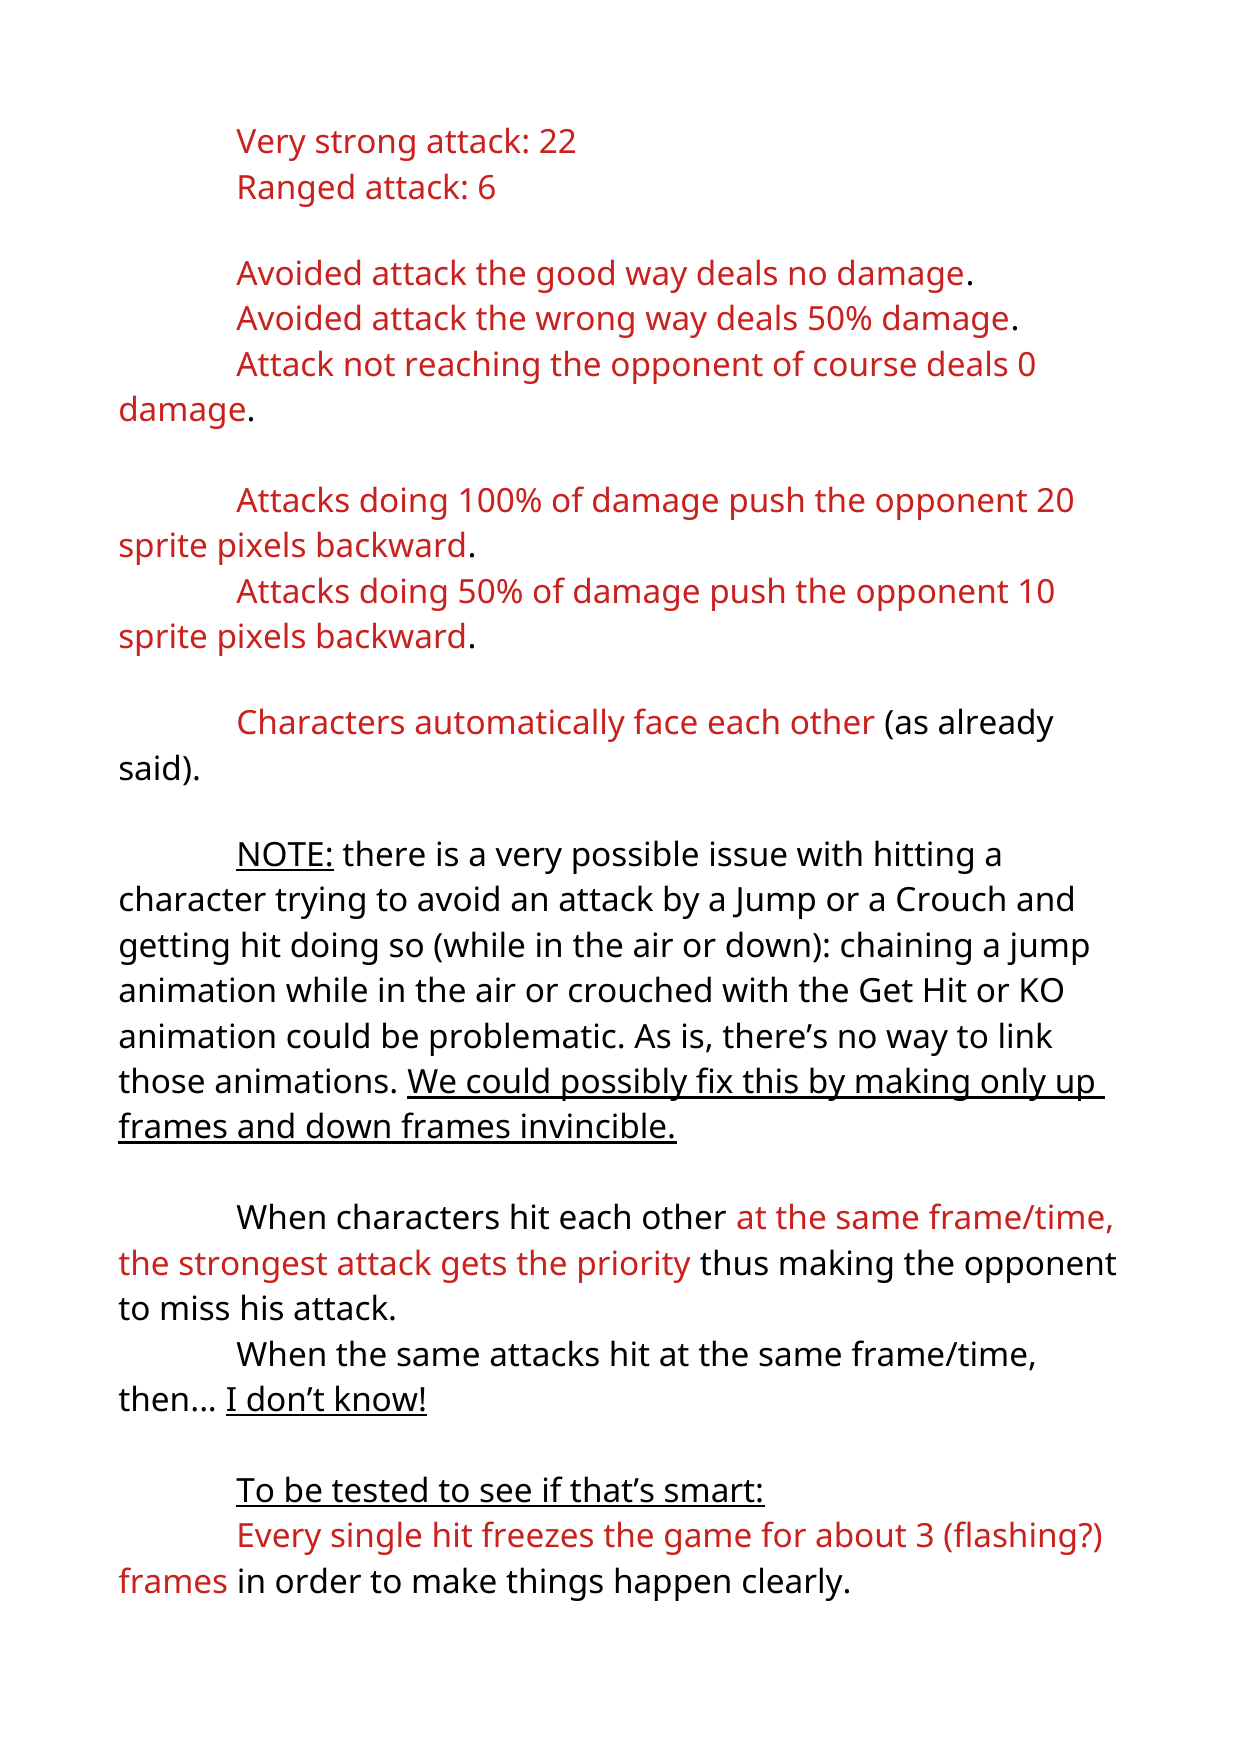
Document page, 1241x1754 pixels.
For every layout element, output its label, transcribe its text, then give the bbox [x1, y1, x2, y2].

text NOTE: there is a very possible issue with hitting a character trying to avoid an attack by a Jump or a Crouch and getting hit doing so (while in the air or down): chaining a jump animation while in the air or crouched with the Get Hit or KO animation could be problematic. As is, there’s no way to link those animations. We could possibly fix this by making only up frames and down frames invincible. [118, 831, 1122, 1149]
text Characters automatically face each other (as already said). [118, 699, 1122, 790]
text Avoided attack the good way deals no damage. [118, 250, 1122, 295]
text Ranged attack: 6 [118, 163, 1122, 209]
text Attacks doing 100% of damage push the opponent 20 sprite pixels backward. [118, 477, 1122, 568]
text To be tested to see if that’s smart: [118, 1467, 1122, 1512]
text Every single hit freezes the game for about 3 (flashing?) frames in order to make things happen clearly. [118, 1512, 1122, 1603]
text Avoided attack the wrong way deals 50% damage. [118, 295, 1122, 341]
text Attacks doing 50% of damage push the opponent 10 sprite pixels backward. [118, 568, 1122, 658]
text Very strong attack: 22 [118, 118, 1122, 163]
text When characters hit each other at the same frame/time, the strongest attack gets the priority thus making the opponent to miss his attack. [118, 1194, 1122, 1330]
text Attack not reaching the opponent of course deals 0 damage. [118, 341, 1122, 431]
text When the same attacks hit at the same frame/time, then... I don’t know! [118, 1330, 1122, 1421]
